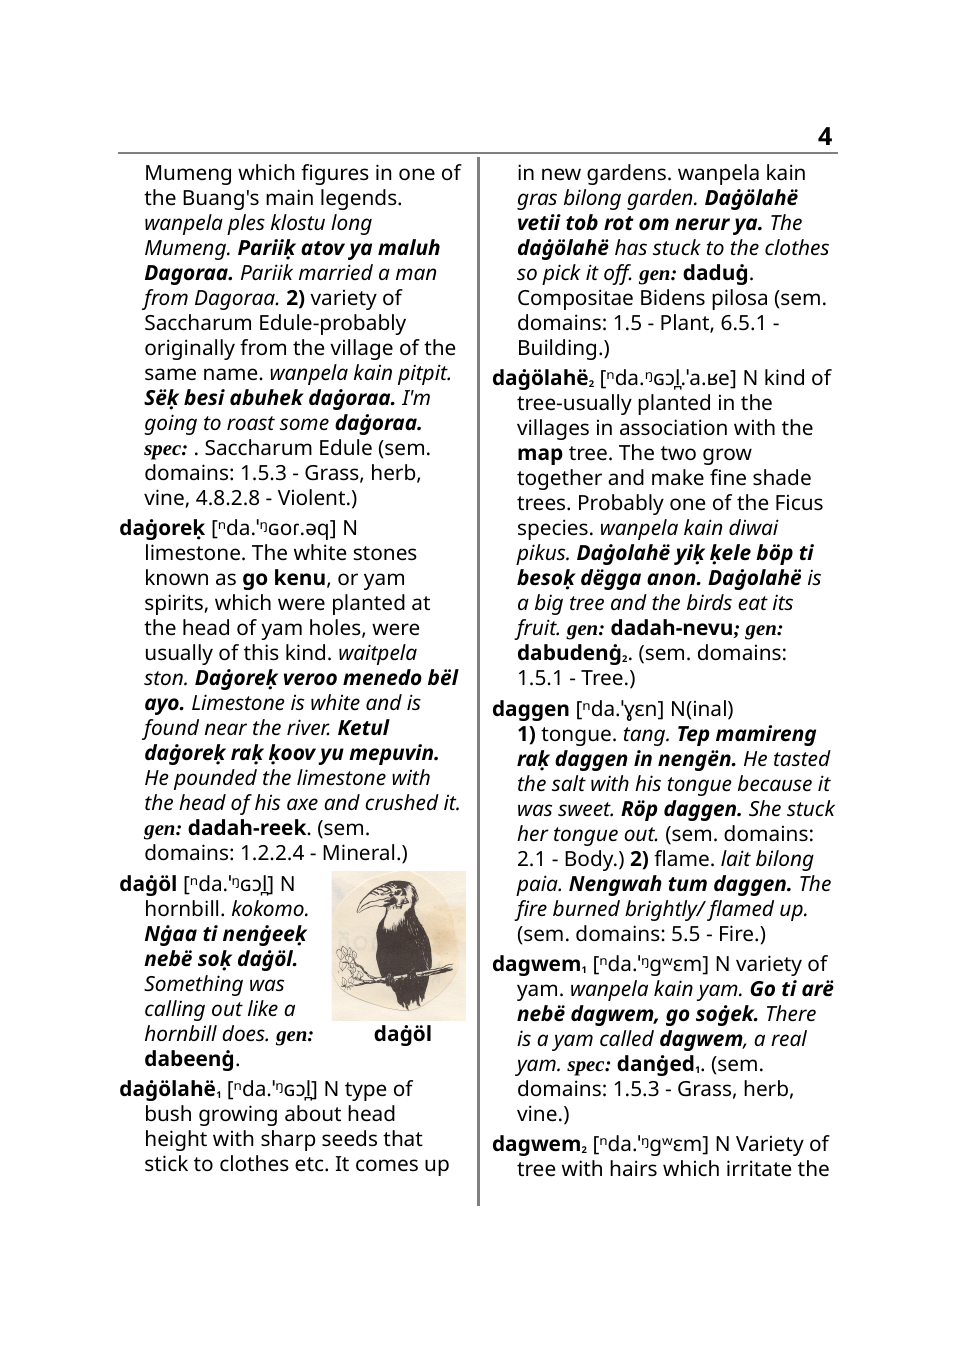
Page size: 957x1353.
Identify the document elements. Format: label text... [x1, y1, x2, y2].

text daġöl [ⁿda.ˈᵑɢɔl̪] N hornbill. kokomo. Nġaa ti nenġeeḳ nebë soḳ daġöl. Something was calling out like a hornbill does. gen: dabeenġ. [119, 868, 465, 1073]
text dagwem1 [ⁿda.ˈᵑɡʷɛm] N variety of yam. wanpela kain yam. Go ti arë nebë dagwem, go soġek. There is a yam called dagwem, a real yam. spec: danġed1. (sem. domains: 1.5.3 - Grass, herb, vine.) [492, 948, 837, 1128]
text daġoreḳ [ⁿda.ˈᵑɢoɾ.əq] N limestone. The white stones known as go kenu, or yam spirits, which were planted at the head of yam holes, were usually of this kind. waitpela ston. Daġoreḳ veroo menedo bël ayo. Limestone is white and is found near the river. Ketul daġoreḳ raḳ ḳoov yu mepuvin. He pounded the limestone with the head of his axe and crushed it. gen: dadah-reek. (sem. domains: 1.2.2.4 - Mineral.) [119, 513, 465, 868]
picture [331, 871, 466, 1021]
text dagwem2 [ⁿda.ˈᵑɡʷɛm] N Variety of tree with hairs which irritate the [492, 1128, 837, 1186]
text Mumeng which figures in one of the Buang's main legends. wanpela ples klostu long Mumeng. Pariiḳ atov ya maluh Dagoraa. Pariik married a man from Dagoraa. 2) variety of Saccharum Edule-probably originally from the village of the same name. wanpela kain pitpit. Sëḳ besi abuhek daġoraa. I'm going to roast some daġoraa. spec: . Saccharum Edule (sem. domains: 1.5.3 - Grass, herb, vine, 4.8.2.8 - Violent.) [119, 159, 465, 513]
text daġölahë1 [ⁿda.ˈᵑɢɔl̪] N type of bush growing about head height with sharp seeds that stick to clothes etc. It comes up [119, 1073, 465, 1180]
text daggen [ⁿda.ˈɣɛn] N(inal) 1) tongue. tang. Tep mamireng raḳ daggen in nengën. He tasted the salt with his tongue because it was sweet. Röp daggen. She stuck her tongue out. (sem. domains: 2.1 - Body.) 2) flame. lait bilong paia. Nengwah tum daggen. The fire burned brightly/ flamed up. (sem. domains: 5.5 - Fire.) [492, 693, 837, 948]
text daġölahë2 [ⁿda.ᵑɢɔl̪.ˈa.ʁe] N kind of tree-usually planted in the villages in association with the map tree. The two grow together and make fine shade trees. Probably one of the Ficus species. wanpela kain diwai pikus. Daġolahë yiḳ ḳele böp ti besoḳ dëgga anon. Daġolahë is a big tree and the birds eat its fruit. gen: dadah-nevu; gen: dabudenġ2. (sem. domains: 1.5.1 - Tree.) [492, 363, 837, 693]
text in new gardens. wanpela kain gras bilong garden. Daġölahë vetii tob rot om nerur ya. The daġölahë has stuck to the clothes so pick it off. gen: daduġ. Compositae Bidens pilosa (sem. domains: 1.5 - Plant, 6.5.1 - Building.) [492, 159, 837, 363]
text daġöl [341, 1021, 465, 1050]
